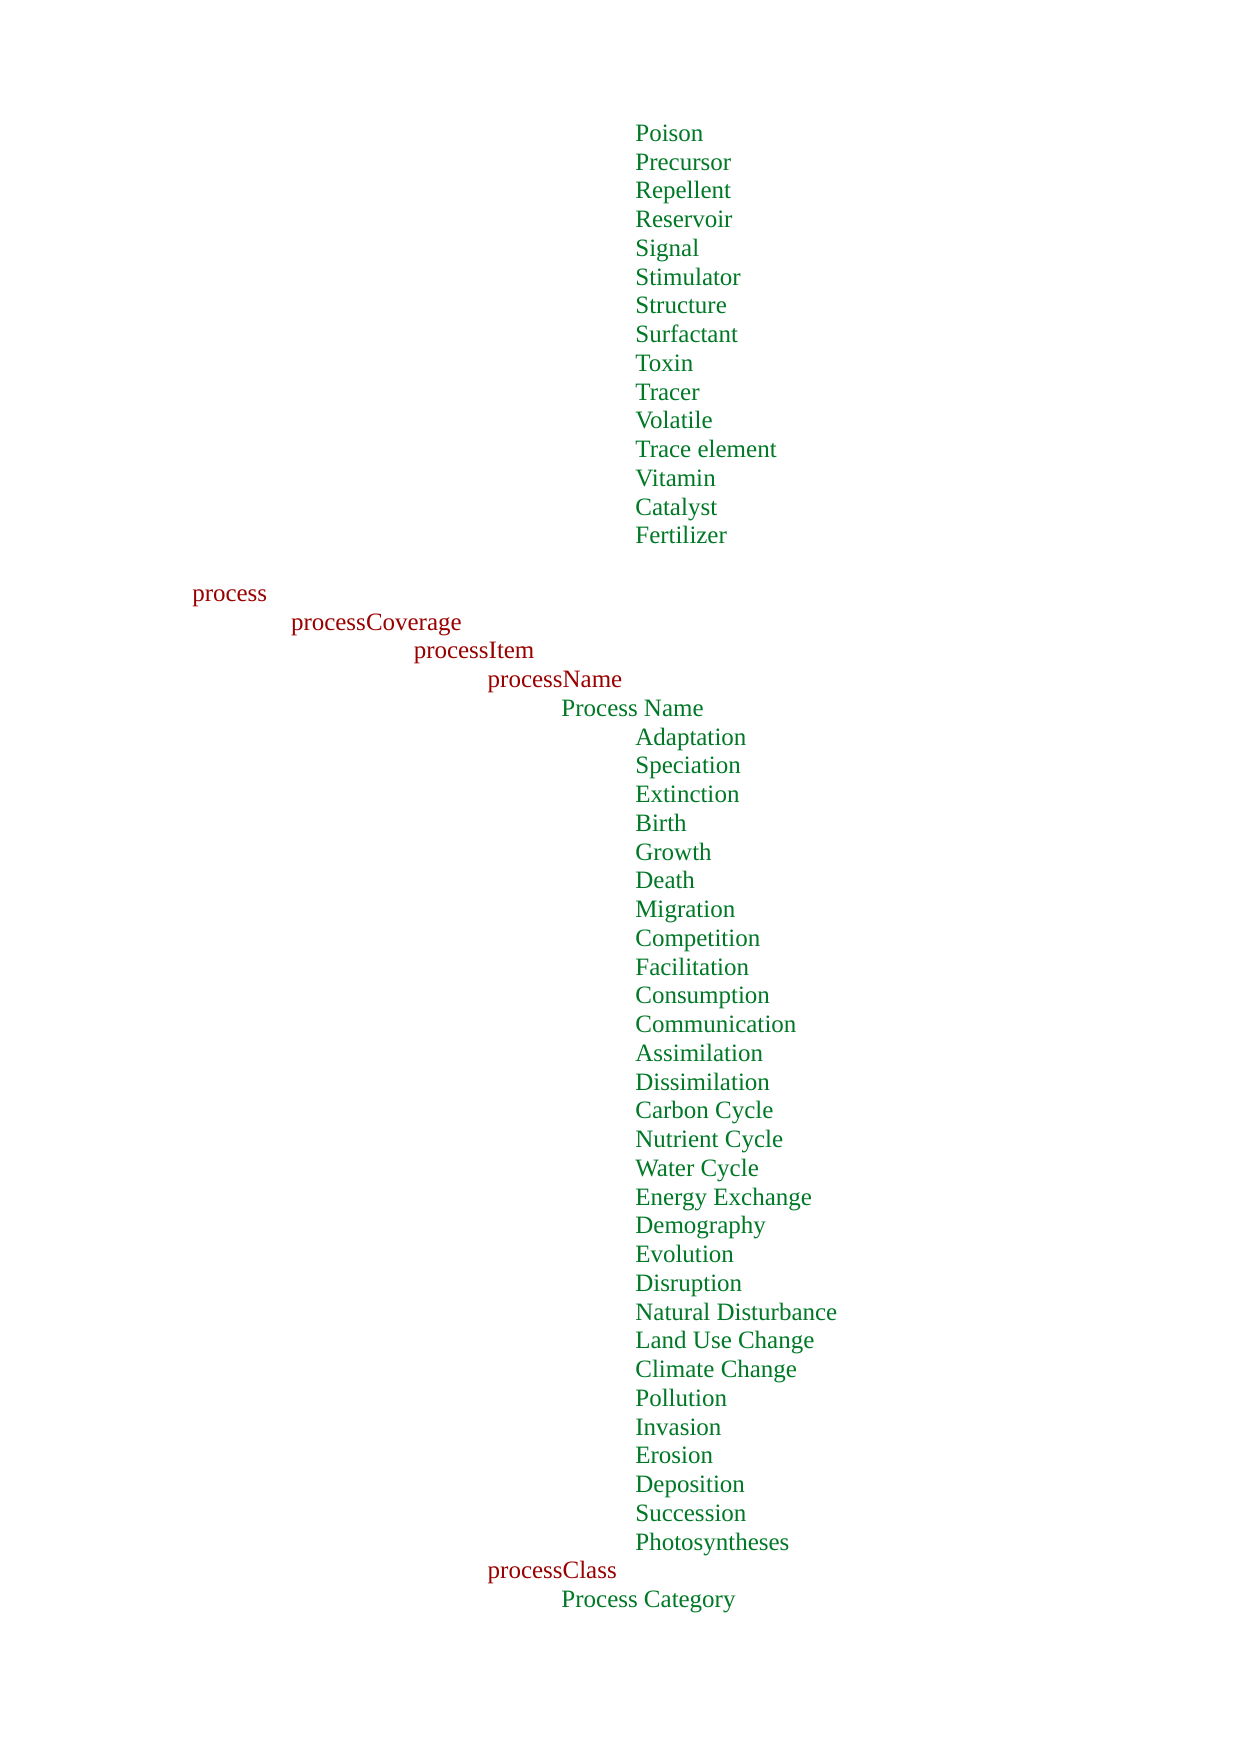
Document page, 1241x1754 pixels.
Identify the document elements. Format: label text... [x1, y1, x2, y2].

text Photosyntheses [118, 1527, 1122, 1556]
text Demography [118, 1211, 1122, 1239]
text Energy Exchange [118, 1182, 1122, 1211]
text Evolution [118, 1239, 1122, 1268]
text Fertilizer [118, 521, 1122, 549]
text processClass [118, 1556, 1122, 1584]
text Land Use Change [118, 1326, 1122, 1354]
text Reservoir [118, 204, 1122, 233]
text Communication [118, 1009, 1122, 1038]
text Process Name [118, 693, 1122, 722]
text Nutrient Cycle [118, 1124, 1122, 1153]
text processName [118, 664, 1122, 693]
text Speciation [118, 751, 1122, 779]
text Competition [118, 923, 1122, 952]
text processItem [118, 636, 1122, 664]
text Vitamin [118, 463, 1122, 492]
text Volatile [118, 406, 1122, 434]
text Catalyst [118, 492, 1122, 521]
text Natural Disturbance [118, 1297, 1122, 1326]
text Signal [118, 233, 1122, 262]
text Disruption [118, 1268, 1122, 1297]
text Trace element [118, 434, 1122, 463]
text Toxin [118, 348, 1122, 377]
text Water Cycle [118, 1153, 1122, 1182]
text processCoverage [118, 607, 1122, 636]
text Process Category [118, 1584, 1122, 1613]
text Death [118, 866, 1122, 894]
text Growth [118, 837, 1122, 866]
text Migration [118, 894, 1122, 923]
text Structure [118, 291, 1122, 319]
text Deposition [118, 1469, 1122, 1498]
text Carbon Cycle [118, 1096, 1122, 1124]
text Facilitation [118, 952, 1122, 981]
text Consumption [118, 981, 1122, 1009]
text process [118, 578, 1122, 607]
text Invasion [118, 1412, 1122, 1441]
text Stimulator [118, 262, 1122, 291]
text Surfactant [118, 319, 1122, 348]
text Erosion [118, 1441, 1122, 1469]
text Dissimilation [118, 1067, 1122, 1096]
text Birth [118, 808, 1122, 837]
text Climate Change [118, 1354, 1122, 1383]
text Succession [118, 1498, 1122, 1527]
text Pollution [118, 1383, 1122, 1412]
text Assimilation [118, 1038, 1122, 1067]
text Precursor [118, 147, 1122, 176]
text Poison [118, 118, 1122, 147]
text Repellent [118, 176, 1122, 204]
text Extinction [118, 779, 1122, 808]
text Tracer [118, 377, 1122, 406]
text Adaptation [118, 722, 1122, 751]
